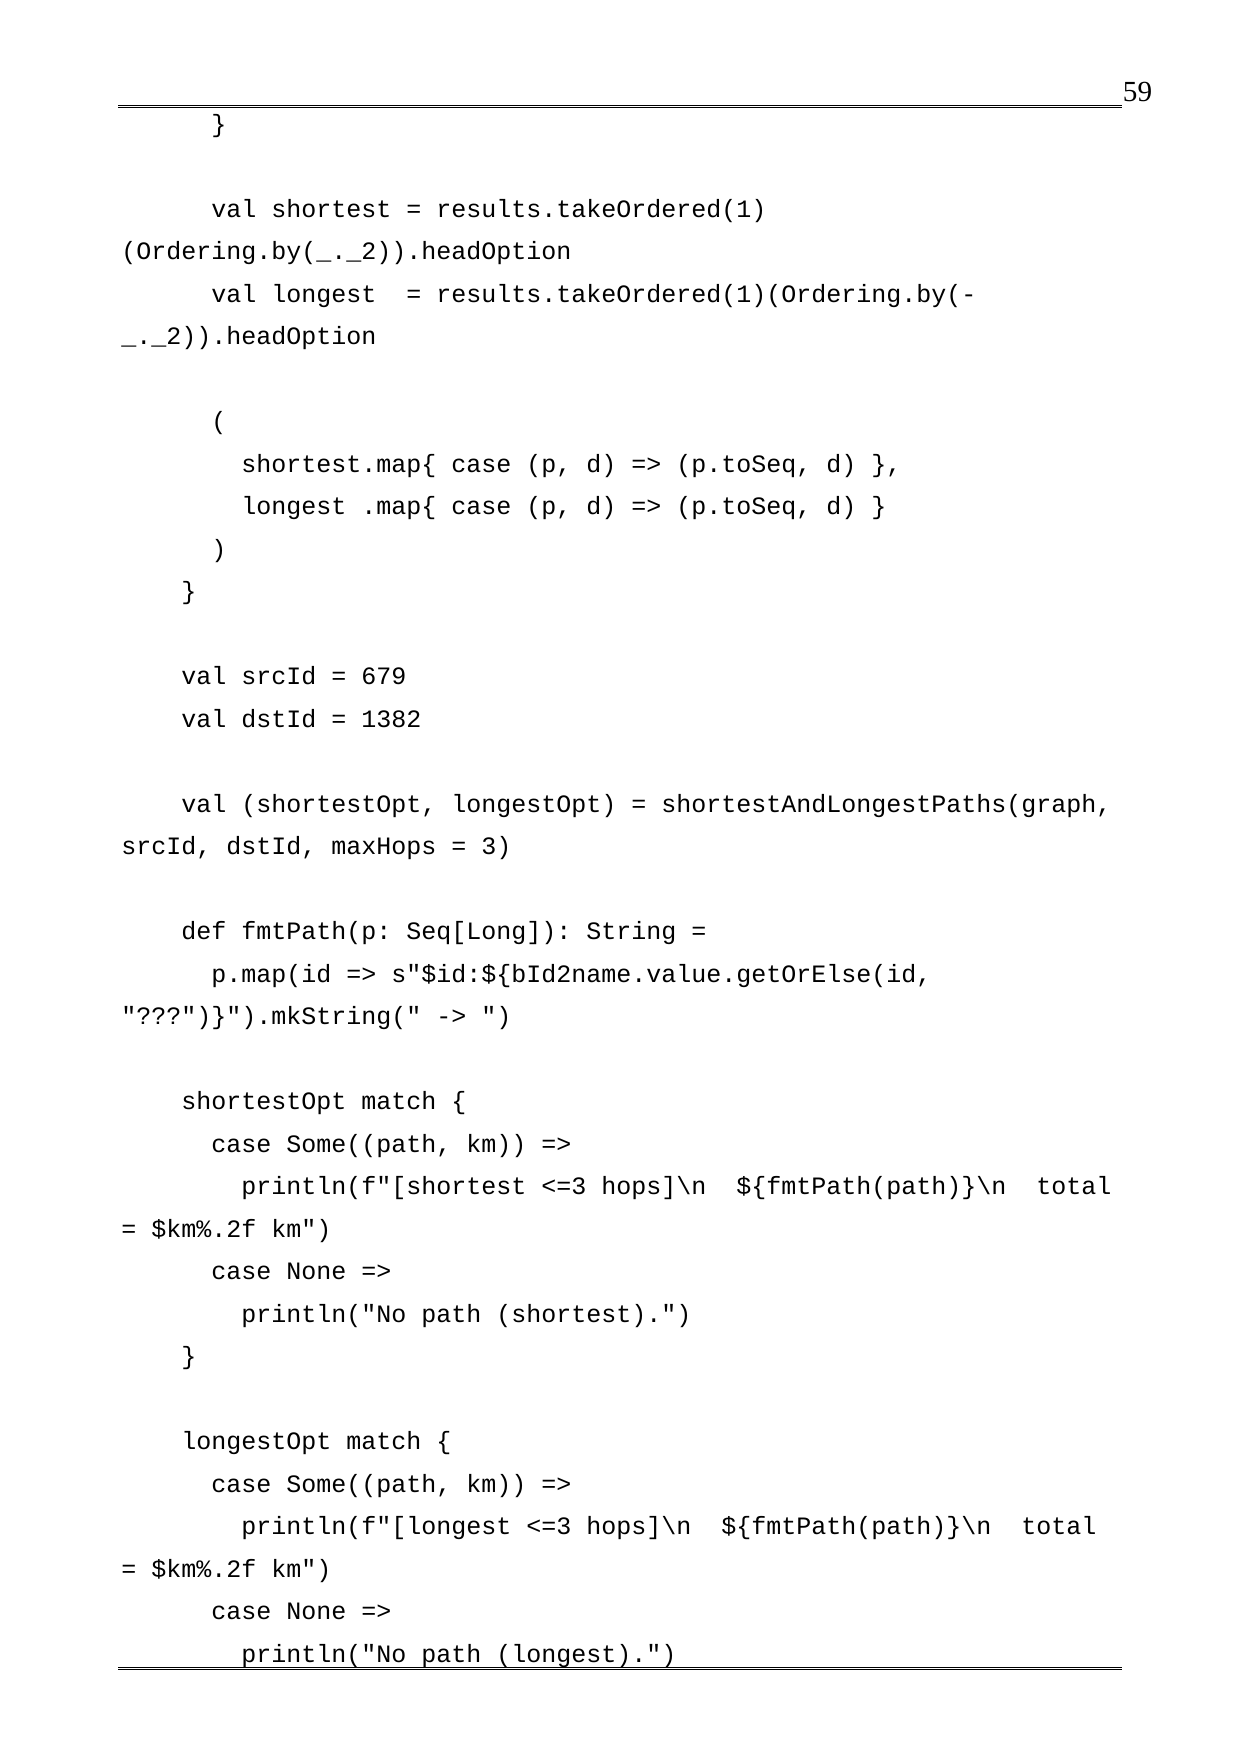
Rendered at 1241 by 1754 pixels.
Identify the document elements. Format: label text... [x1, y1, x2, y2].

text println("No path (shortest).") [118, 1295, 1122, 1330]
text longestOpt match { [118, 1423, 1122, 1457]
text longest .map{ case (p, d) => (p.toSeq, d) } [118, 488, 1122, 522]
text val longest = results.takeOrdered(1)(Ordering.by(-_._2)).headOption [118, 275, 1122, 352]
text println(f"[shortest <=3 hops]\n ${fmtPath(path)}\n total = $km%.2f km") [118, 1168, 1122, 1245]
text case None => [118, 1253, 1122, 1287]
text val srcId = 679 [118, 658, 1122, 692]
text } [118, 573, 1122, 607]
text println("No path (longest).") [118, 1635, 1122, 1667]
text val (shortestOpt, longestOpt) = shortestAndLongestPaths(graph, srcId, dstId, maxHops = 3) [118, 785, 1122, 862]
text println(f"[longest <=3 hops]\n ${fmtPath(path)}\n total = $km%.2f km") [118, 1508, 1122, 1585]
text shortest.map{ case (p, d) => (p.toSeq, d) }, [118, 445, 1122, 480]
text case Some((path, km)) => [118, 1465, 1122, 1500]
text val dstId = 1382 [118, 700, 1122, 735]
text shortestOpt match { [118, 1083, 1122, 1117]
text def fmtPath(p: Seq[Long]): String = [118, 913, 1122, 947]
text ( [118, 403, 1122, 437]
text } [118, 108, 1122, 140]
text p.map(id => s"$id:${bId2name.value.getOrElse(id, "???")}").mkString(" -> ") [118, 955, 1122, 1032]
text } [118, 1338, 1122, 1372]
text ) [118, 530, 1122, 565]
text val shortest = results.takeOrdered(1)(Ordering.by(_._2)).headOption [118, 190, 1122, 267]
text case Some((path, km)) => [118, 1125, 1122, 1160]
text case None => [118, 1593, 1122, 1627]
